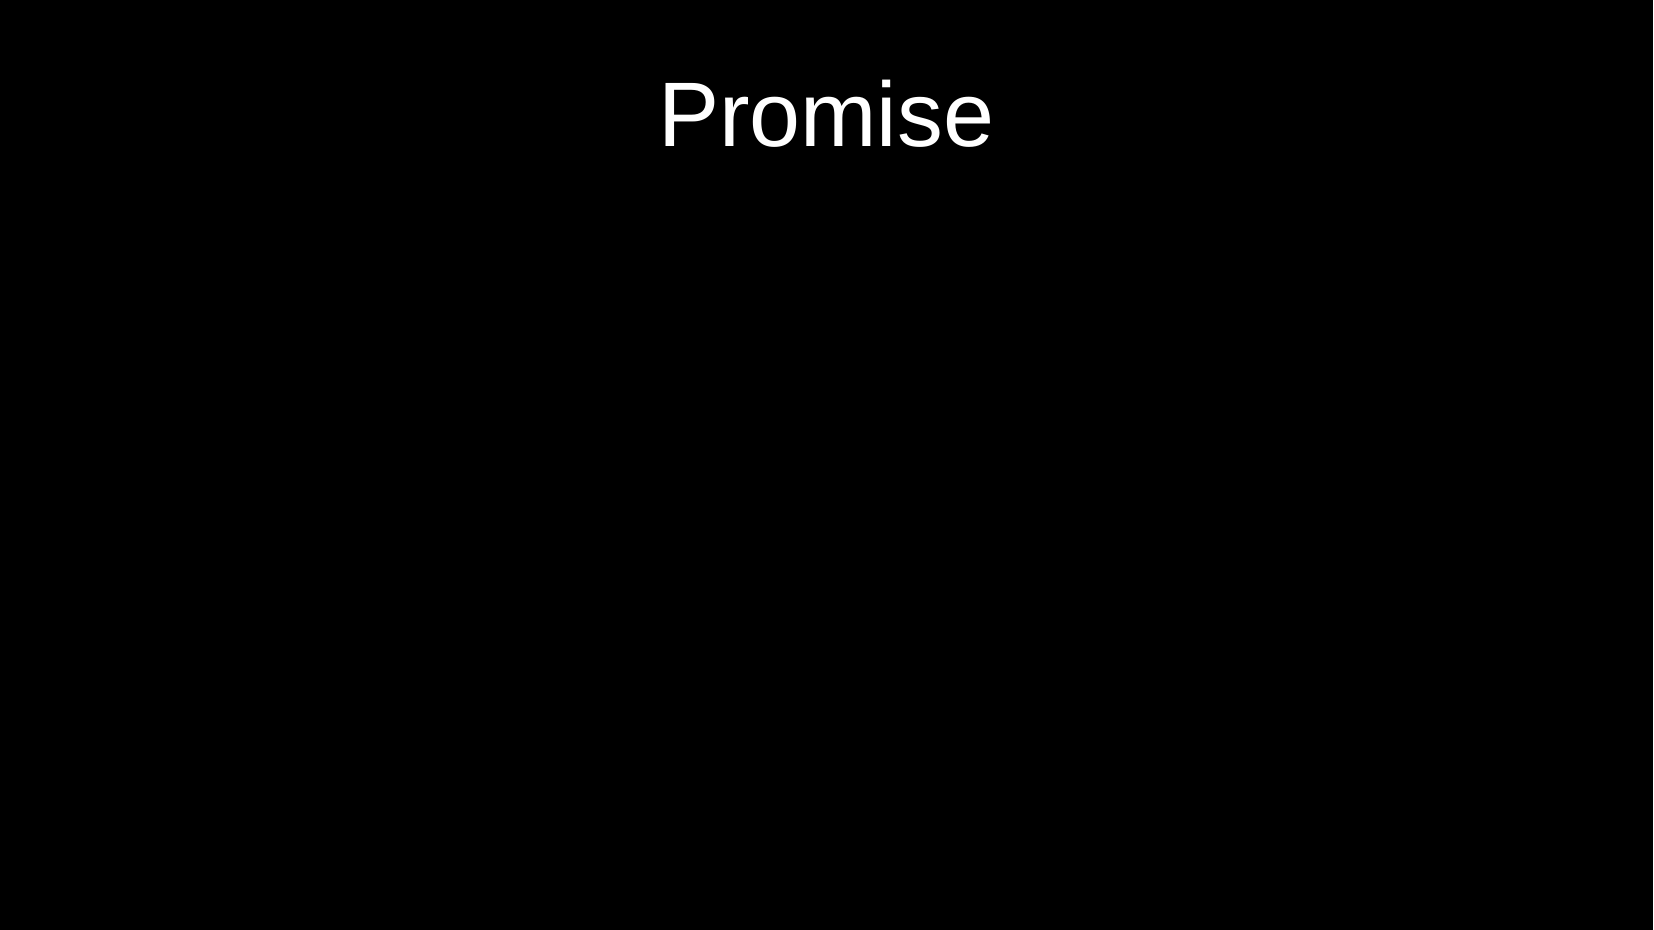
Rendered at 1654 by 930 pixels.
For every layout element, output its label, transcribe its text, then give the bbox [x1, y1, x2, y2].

title Promise [82, 37, 1571, 193]
